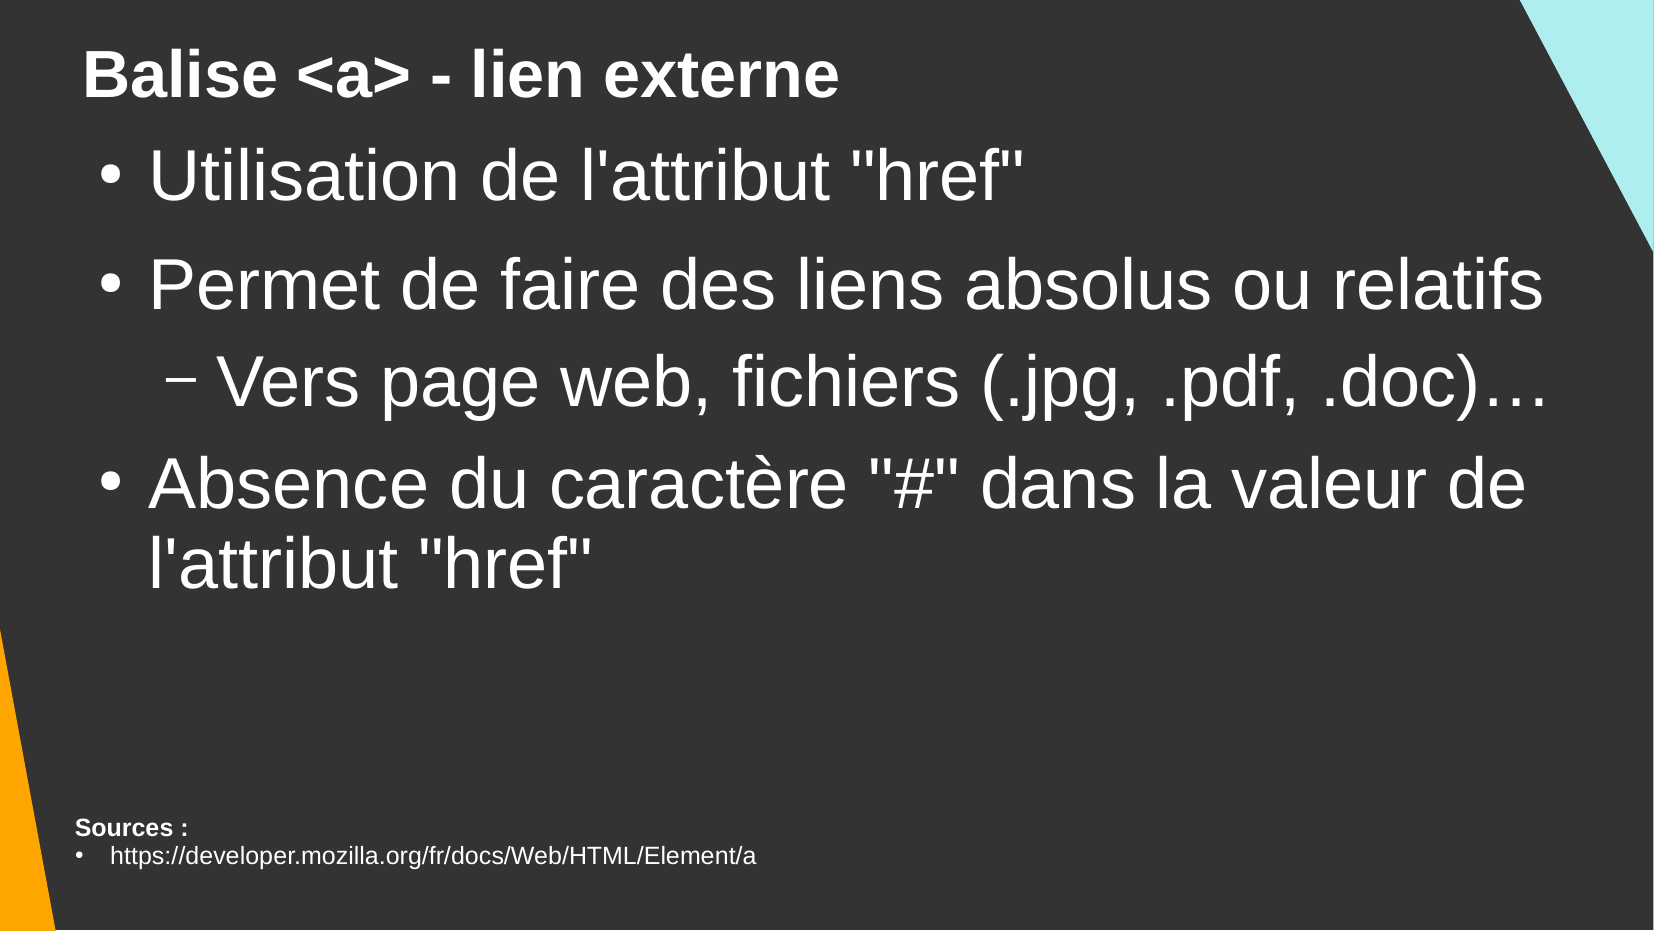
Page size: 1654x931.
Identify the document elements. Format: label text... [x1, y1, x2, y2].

text_box [1519, 0, 1654, 254]
text_box [0, 629, 56, 931]
list Utilisation de l'attribut "href" Permet de faire des liens absolus ou relatifs Vers page web, fichiers (.jpg, .pdf, .doc)… Absence du caractère "#" dans la valeur de l'attribut "href" [80, 135, 1605, 745]
title Balise <a> - lien externe [82, 37, 1571, 114]
text_box Sources : https://developer.mozilla.org/fr/docs/Web/HTML/Element/a [60, 806, 1546, 931]
